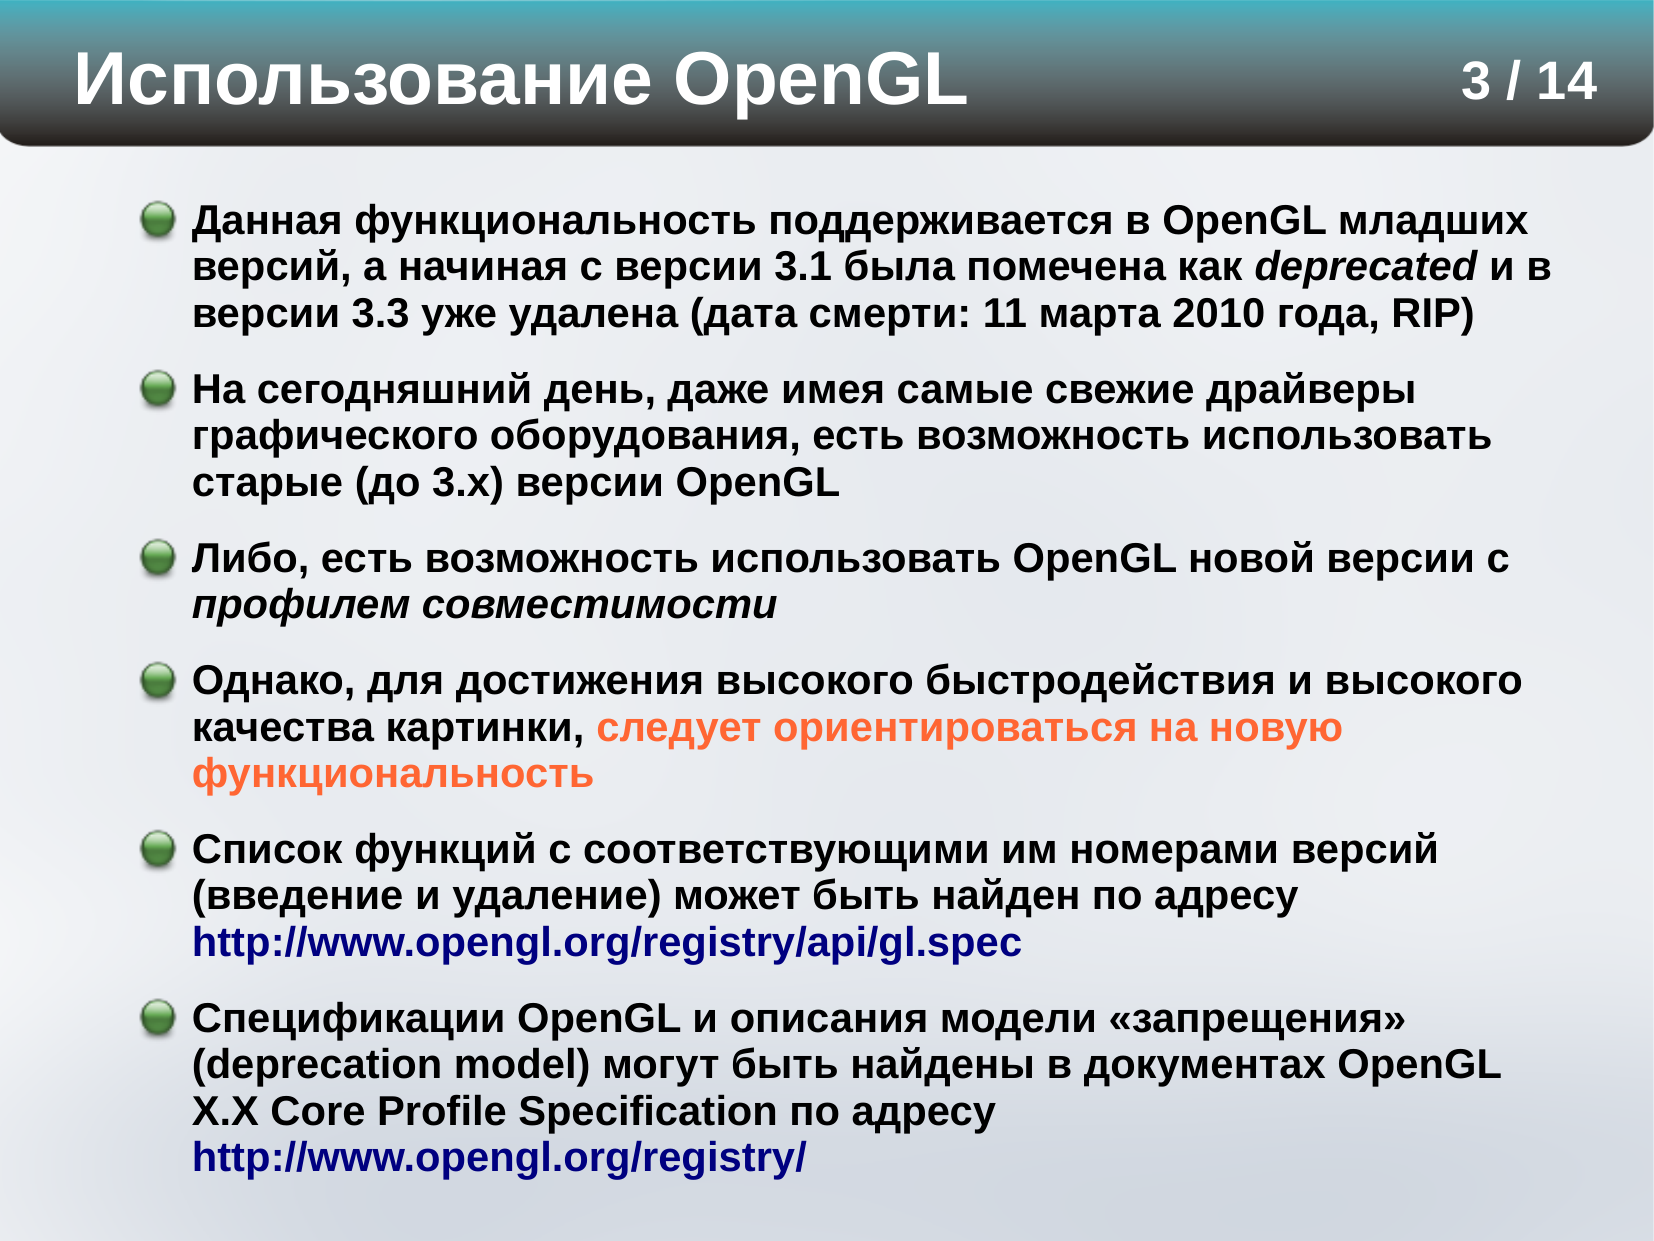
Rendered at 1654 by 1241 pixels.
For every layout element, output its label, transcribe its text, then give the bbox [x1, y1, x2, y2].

text_box Использование OpenGL [59, 29, 1418, 129]
picture [0, 0, 1654, 1241]
text_box <номер> / 14 [1446, 42, 1654, 119]
text_box Данная функциональность поддерживается в OpenGL младших версий, а начиная с версии 3.1 была помечена как deprecated и в версии 3.3 уже удалена (дата смерти: 11 марта 2010 года, RIP) На сегодняшний день, даже имея самые свежие драйверы графического оборудования, есть возможность использовать старые (до 3.х) версии OpenGL Либо, есть возможность использовать OpenGL новой версии с профилем совместимости Однако, для достижения высокого быстродействия и высокого качества картинки, следует ориентироваться на новую функциональность Список функций с соответствующими им номерами версий (введение и удаление) может быть найден по адресу http://www.opengl.org/registry/api/gl.spec Спецификации OpenGL и описания модели «запрещения» (deprecation model) могут быть найдены в документах OpenGL X.X Core Profile Specification по адресу http://www.opengl.org/registry/ [118, 189, 1595, 1189]
